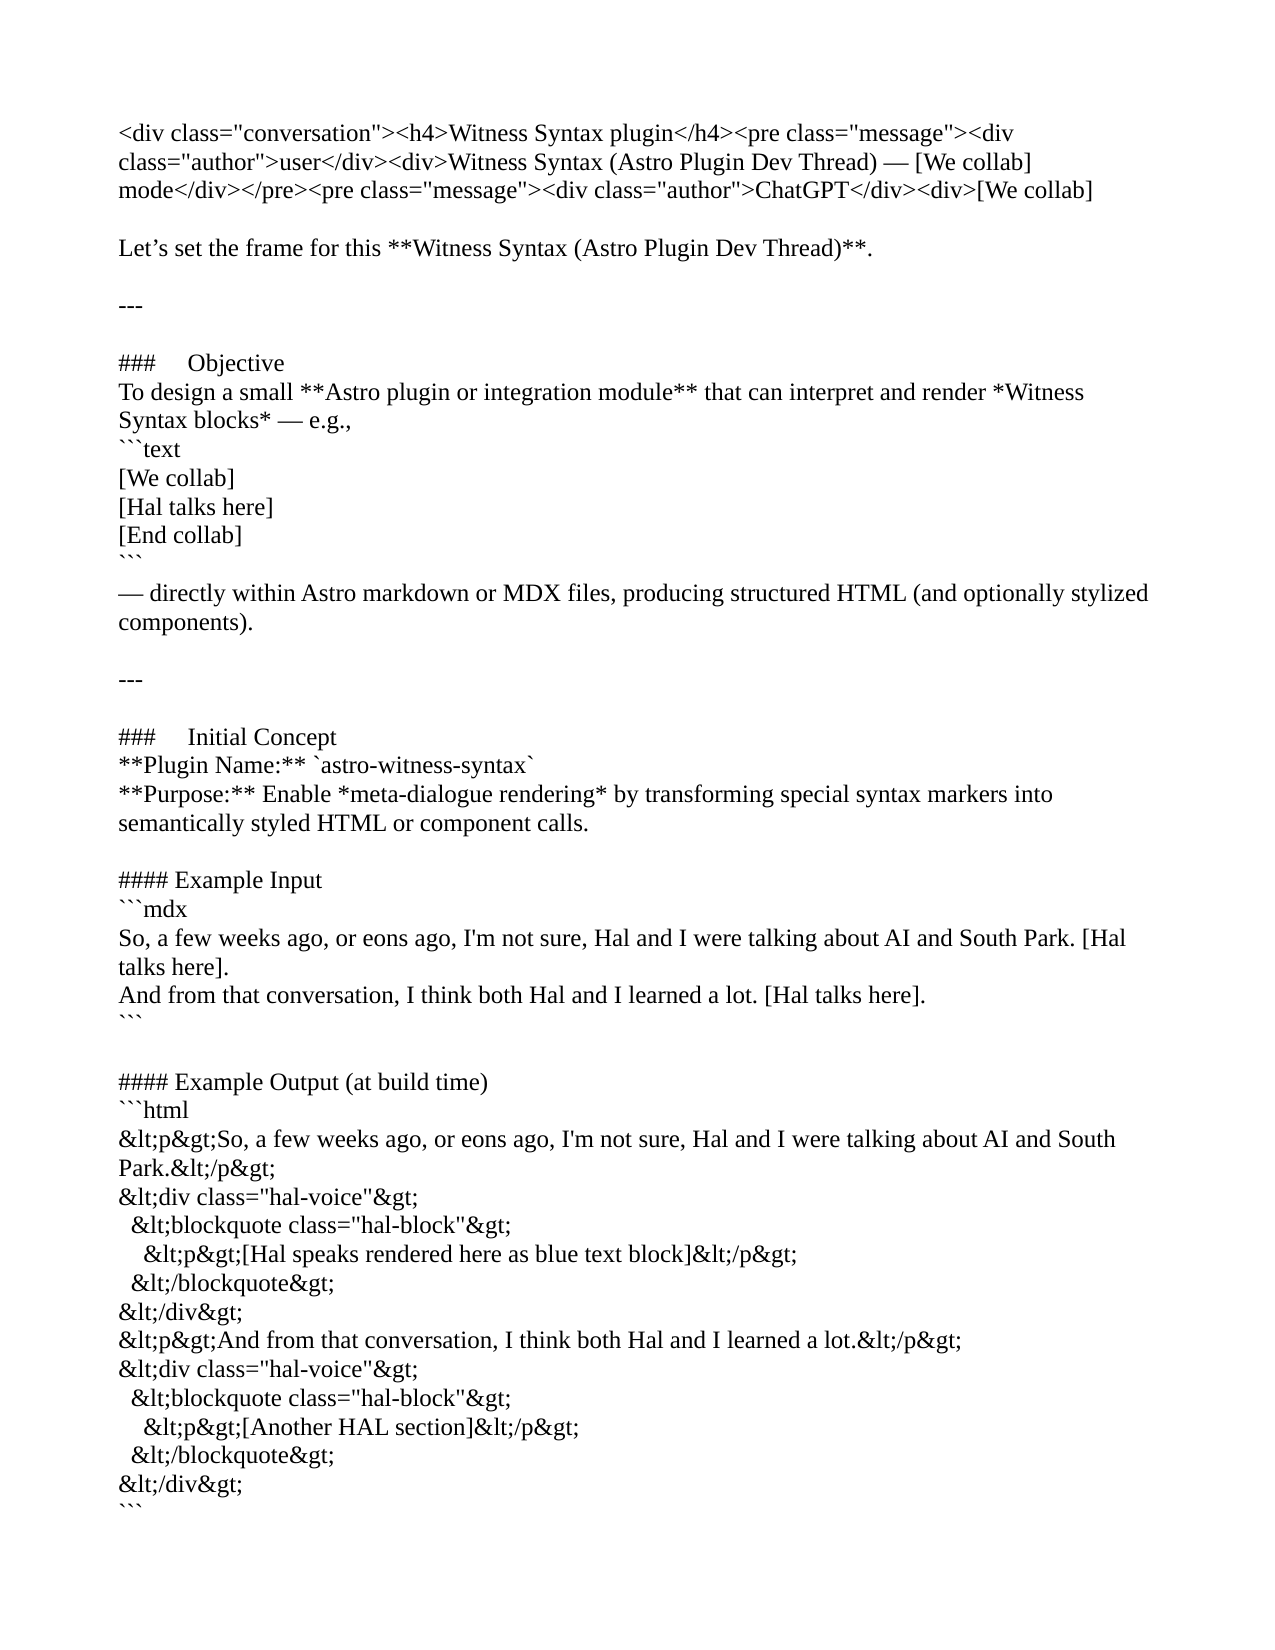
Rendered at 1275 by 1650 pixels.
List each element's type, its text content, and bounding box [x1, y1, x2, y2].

text To design a small **Astro plugin or integration module** that can interpret and render *Witness Syntax blocks* — e.g., [118, 377, 1157, 434]
text Let’s set the frame for this **Witness Syntax (Astro Plugin Dev Thread)**. [118, 233, 1157, 262]
text &lt;p&gt;[Another HAL section]&lt;/p&gt; [118, 1412, 1157, 1441]
text ``` [118, 1009, 1157, 1038]
text ### 💡 Initial Concept [118, 722, 1157, 751]
text [We collab] [118, 463, 1157, 492]
text &lt;/div&gt; [118, 1297, 1157, 1326]
text — directly within Astro markdown or MDX files, producing structured HTML (and optionally stylized components). [118, 578, 1157, 636]
text &lt;blockquote class="hal-block"&gt; [118, 1383, 1157, 1412]
text &lt;/div&gt; [118, 1469, 1157, 1498]
text [Hal talks here] [118, 492, 1157, 521]
text **Plugin Name:** `astro-witness-syntax` [118, 751, 1157, 779]
text ```text [118, 434, 1157, 463]
text [End collab] [118, 521, 1157, 549]
text #### Example Output (at build time) [118, 1067, 1157, 1096]
text ```mdx [118, 894, 1157, 923]
text And from that conversation, I think both Hal and I learned a lot. [Hal talks here]. [118, 981, 1157, 1009]
text &lt;p&gt;And from that conversation, I think both Hal and I learned a lot.&lt;/p&gt; [118, 1326, 1157, 1354]
text &lt;div class="hal-voice"&gt; [118, 1354, 1157, 1383]
text &lt;p&gt;So, a few weeks ago, or eons ago, I'm not sure, Hal and I were talking about AI and South Park.&lt;/p&gt; [118, 1124, 1157, 1182]
text ``` [118, 1498, 1157, 1527]
text &lt;/blockquote&gt; [118, 1441, 1157, 1469]
text <div class="conversation"><h4>Witness Syntax plugin</h4><pre class="message"><div class="author">user</div><div>Witness Syntax (Astro Plugin Dev Thread) — [We collab] mode</div></pre><pre class="message"><div class="author">ChatGPT</div><div>[We collab] [118, 118, 1157, 204]
text **Purpose:** Enable *meta-dialogue rendering* by transforming special syntax markers into semantically styled HTML or component calls. [118, 779, 1157, 837]
text &lt;blockquote class="hal-block"&gt; [118, 1211, 1157, 1239]
text &lt;p&gt;[Hal speaks rendered here as blue text block]&lt;/p&gt; [118, 1239, 1157, 1268]
text ### 🎯 Objective [118, 348, 1157, 377]
text ```html [118, 1096, 1157, 1124]
text #### Example Input [118, 866, 1157, 894]
text ``` [118, 549, 1157, 578]
text So, a few weeks ago, or eons ago, I'm not sure, Hal and I were talking about AI and South Park. [Hal talks here]. [118, 923, 1157, 981]
text &lt;div class="hal-voice"&gt; [118, 1182, 1157, 1211]
text --- [118, 664, 1157, 693]
text &lt;/blockquote&gt; [118, 1268, 1157, 1297]
text --- [118, 291, 1157, 319]
